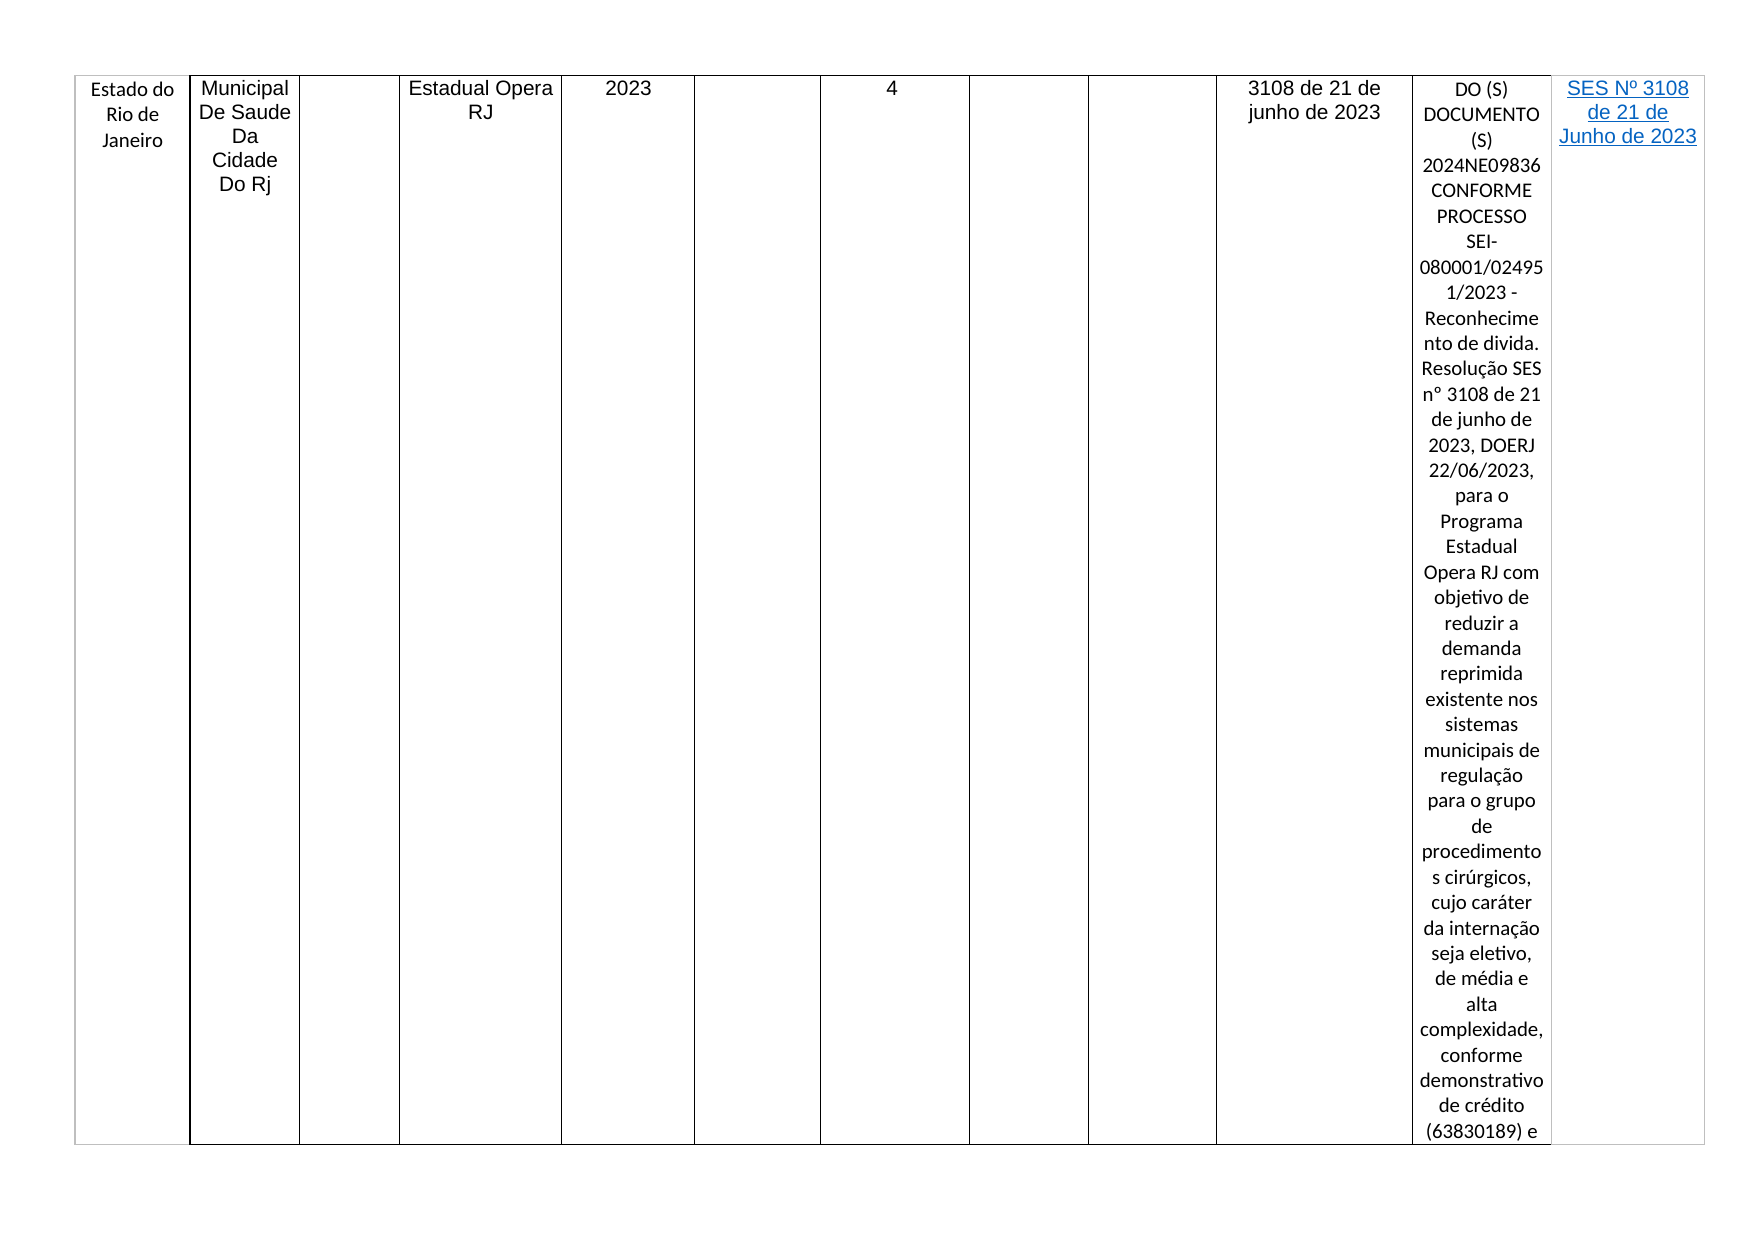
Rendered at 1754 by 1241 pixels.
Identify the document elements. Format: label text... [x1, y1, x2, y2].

table_cell Estadual Opera RJ [400, 76, 561, 1143]
table_cell Estado do Rio de Janeiro [76, 76, 189, 1143]
table_cell 4 [821, 76, 969, 1143]
table_cell [695, 76, 820, 1143]
table_cell [300, 76, 399, 1143]
table_cell 3108 de 21 de junho de 2023 [1217, 76, 1412, 1143]
table_cell 2023 [562, 76, 694, 1143]
table_cell DO (S) DOCUMENTO (S) 2024NE09836 CONFORME PROCESSO SEI-080001/024951/2023 - Reconhecimento de divida. Resolução SES nº 3108 de 21 de junho de 2023, DOERJ 22/06/2023, para o Programa Estadual Opera RJ com objetivo de reduzir a demanda reprimida existente nos sistemas municipais de regulação para o grupo de procedimentos cirúrgicos, cujo caráter da internação seja eletivo, de média e alta complexidade, conforme demonstrativo de crédito (63830189) e [1413, 76, 1551, 1143]
table_cell Municipal De Saude Da Cidade Do Rj [191, 76, 299, 1143]
table_cell [970, 76, 1088, 1143]
table_cell [1089, 76, 1216, 1143]
table_cell SES Nº 3108 de 21 de Junho de 2023 [1552, 76, 1704, 1143]
